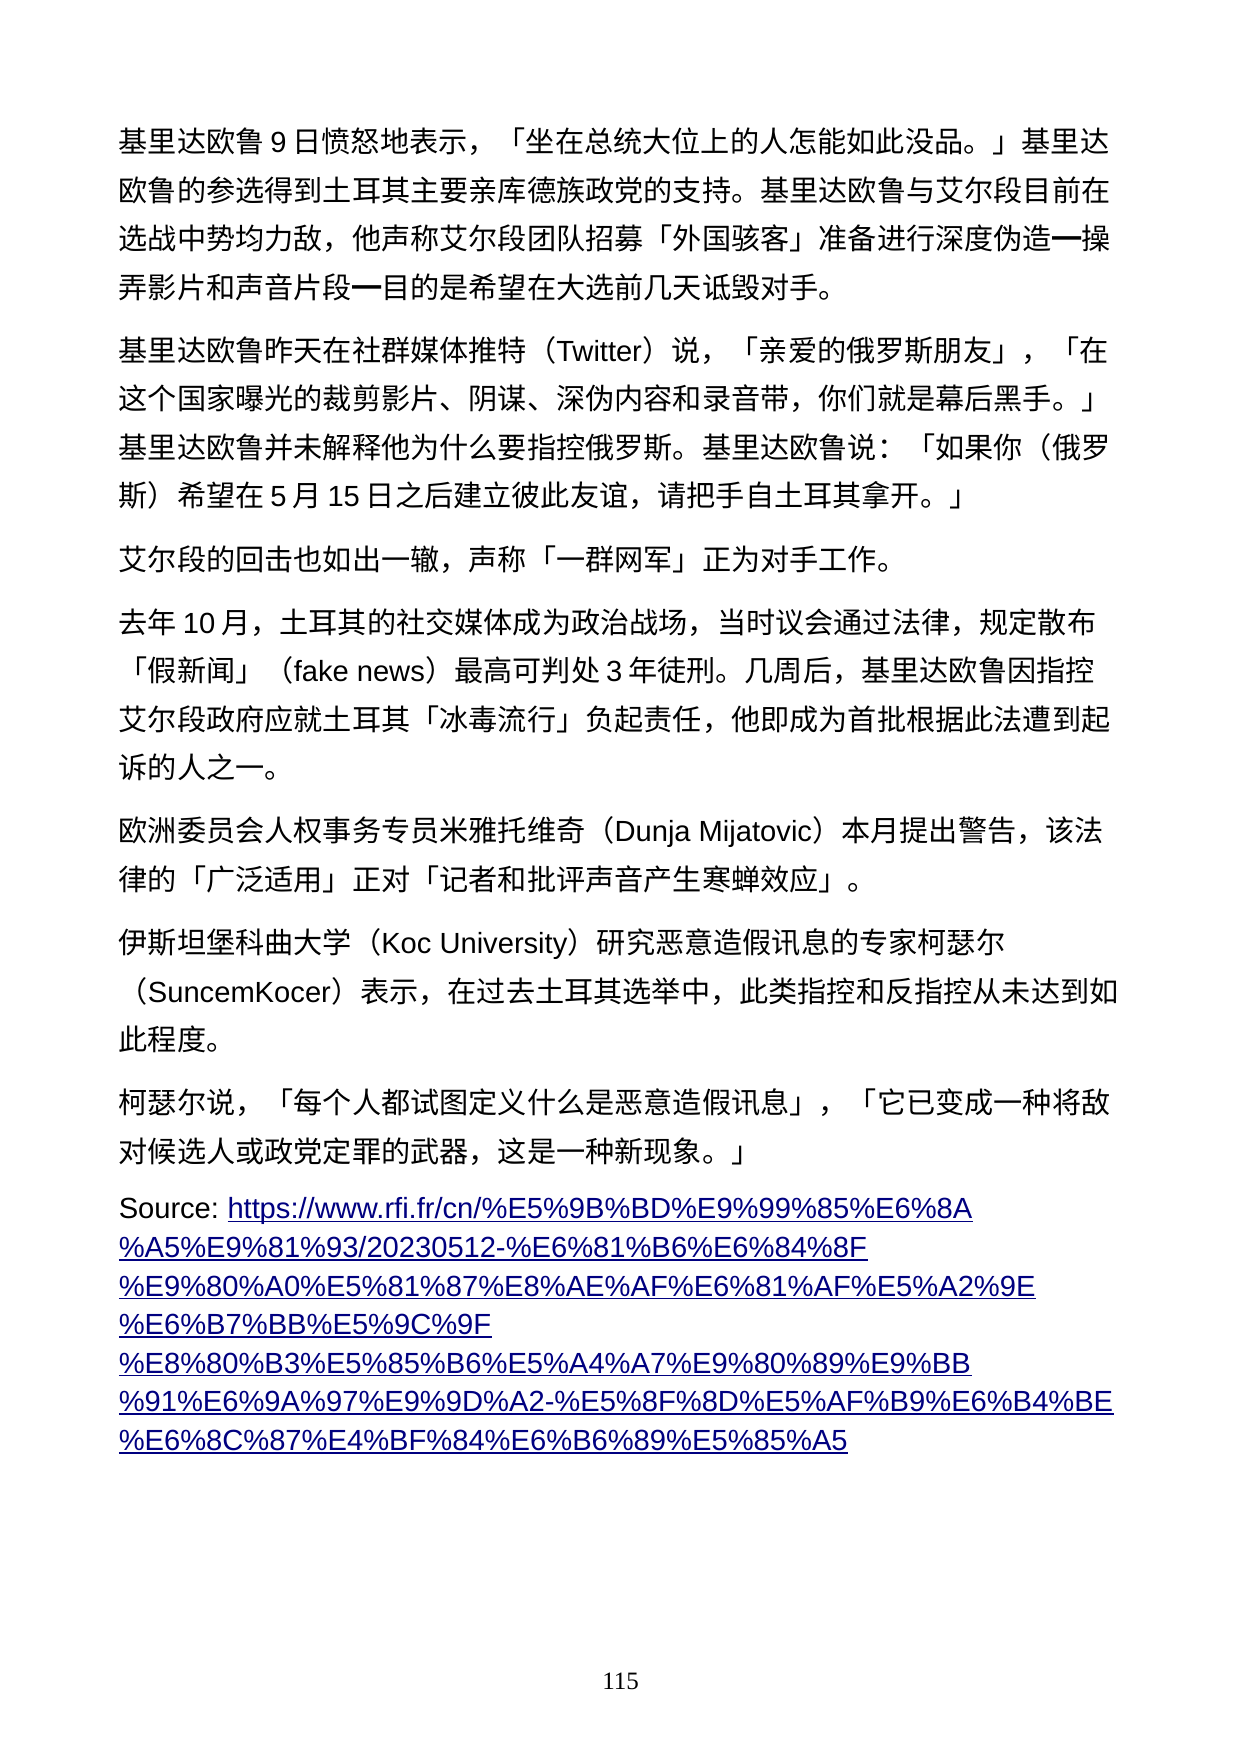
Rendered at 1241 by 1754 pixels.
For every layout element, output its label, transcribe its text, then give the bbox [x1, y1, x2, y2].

text 基里达欧鲁昨天在社群媒体推特（Twitter）说，「亲爱的俄罗斯朋友」，「在这个国家曝光的裁剪影片、阴谋、深伪内容和录音带，你们就是幕后黑手。」基里达欧鲁并未解释他为什么要指控俄罗斯。基里达欧鲁说：「如果你（俄罗斯）希望在5月15日之后建立彼此友谊，请把手自土耳其拿开。」 [118, 327, 1122, 515]
text Source: https://www.rfi.fr/cn/%E5%9B%BD%E9%99%85%E6%8A%A5%E9%81%93/20230512-%E6%81%B6%E6%84%8F%E9%80%A0%E5%81%87%E8%AE%AF%E6%81%AF%E5%A2%9E%E6%B7%BB%E5%9C%9F%E8%80%B3%E5%85%B6%E5%A4%A7%E9%80%89%E9%BB%91%E6%9A%97%E9%9D%A2-%E5%8F%8D%E5%AF%B9%E6%B4%BE%E6%8C%87%E4%BF%84%E6%B6%89%E5%85%A5 [118, 1191, 1122, 1456]
text 去年10月，土耳其的社交媒体成为政治战场，当时议会通过法律，规定散布「假新闻」（fake news）最高可判处3年徒刑。几周后，基里达欧鲁因指控艾尔段政府应就土耳其「冰毒流行」负起责任，他即成为首批根据此法遭到起诉的人之一。 [118, 599, 1122, 787]
text 艾尔段的回击也如出一辙，声称「一群网军」正为对手工作。 [118, 536, 1122, 578]
text 柯瑟尔说，「每个人都试图定义什么是恶意造假讯息」，「它已变成一种将敌对候选人或政党定罪的武器，这是一种新现象。」 [118, 1080, 1122, 1171]
text 基里达欧鲁9日愤怒地表示，「坐在总统大位上的人怎能如此没品。」基里达欧鲁的参选得到土耳其主要亲库德族政党的支持。基里达欧鲁与艾尔段目前在选战中势均力敌，他声称艾尔段团队招募「外国骇客」准备进行深度伪造━操弄影片和声音片段━目的是希望在大选前几天诋毁对手。 [118, 118, 1122, 306]
text 欧洲委员会人权事务专员米雅托维奇（Dunja Mijatovic）本月提出警告，该法律的「广泛适用」正对「记者和批评声音产生寒蝉效应」。 [118, 808, 1122, 899]
text 伊斯坦堡科曲大学（Koc University）研究恶意造假讯息的专家柯瑟尔（SuncemKocer）表示，在过去土耳其选举中，此类指控和反指控从未达到如此程度。 [118, 919, 1122, 1059]
